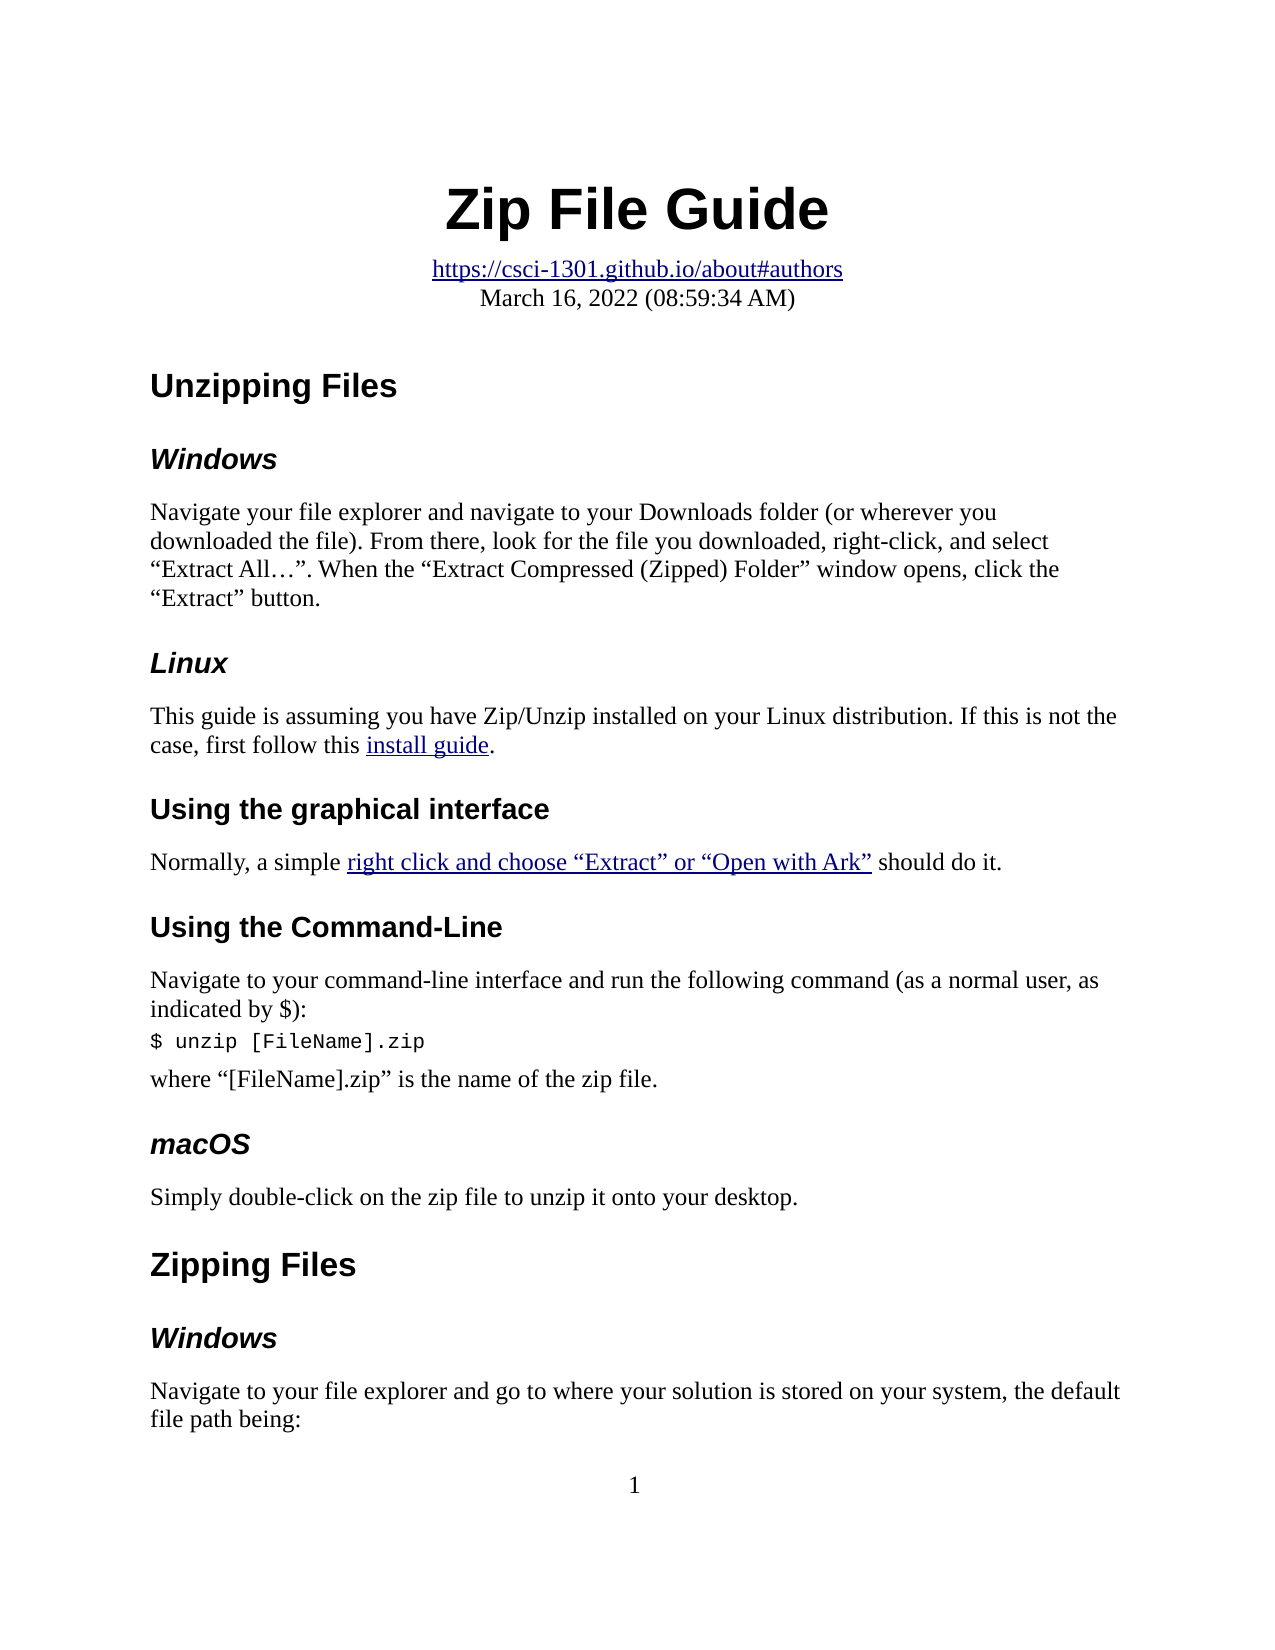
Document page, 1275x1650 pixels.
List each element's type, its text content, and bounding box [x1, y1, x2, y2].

subtitle Windows [150, 1321, 1125, 1354]
text This guide is assuming you have Zip/Unzip installed on your Linux distribution. If this is not the case, first follow this install guide. [150, 701, 1125, 758]
text https://csci-1301.github.io/about#authors [150, 254, 1125, 283]
subtitle Using the Command-Line [150, 910, 1125, 944]
text Normally, a simple right click and choose “Extract” or “Open with Ark” should do it. [150, 847, 1125, 876]
text Navigate to your file explorer and go to where your solution is stored on your system, the default file path being: [150, 1376, 1125, 1433]
subtitle Linux [150, 646, 1125, 679]
subtitle Windows [150, 442, 1125, 476]
text where “[FileName].zip” is the name of the zip file. [150, 1064, 1125, 1093]
title Zip File Guide [150, 175, 1125, 242]
subtitle Zipping Files [150, 1244, 1125, 1283]
subtitle macOS [150, 1127, 1125, 1160]
subtitle Using the graphical interface [150, 792, 1125, 826]
text $ unzip [FileName].zip [150, 1032, 1125, 1055]
subtitle Unzipping Files [150, 366, 1125, 404]
text Navigate your file explorer and navigate to your Downloads folder (or wherever you downloaded the file). From there, look for the file you downloaded, right-click, and select “Extract All…”. When the “Extract Compressed (Zipped) Folder” window opens, click the “Extract” button. [150, 497, 1125, 612]
text March 16, 2022 (08:59:34 AM) [150, 283, 1125, 312]
text Navigate to your command-line interface and run the following command (as a normal user, as indicated by $): [150, 965, 1125, 1023]
text Simply double-click on the zip file to unzip it onto your desktop. [150, 1182, 1125, 1211]
